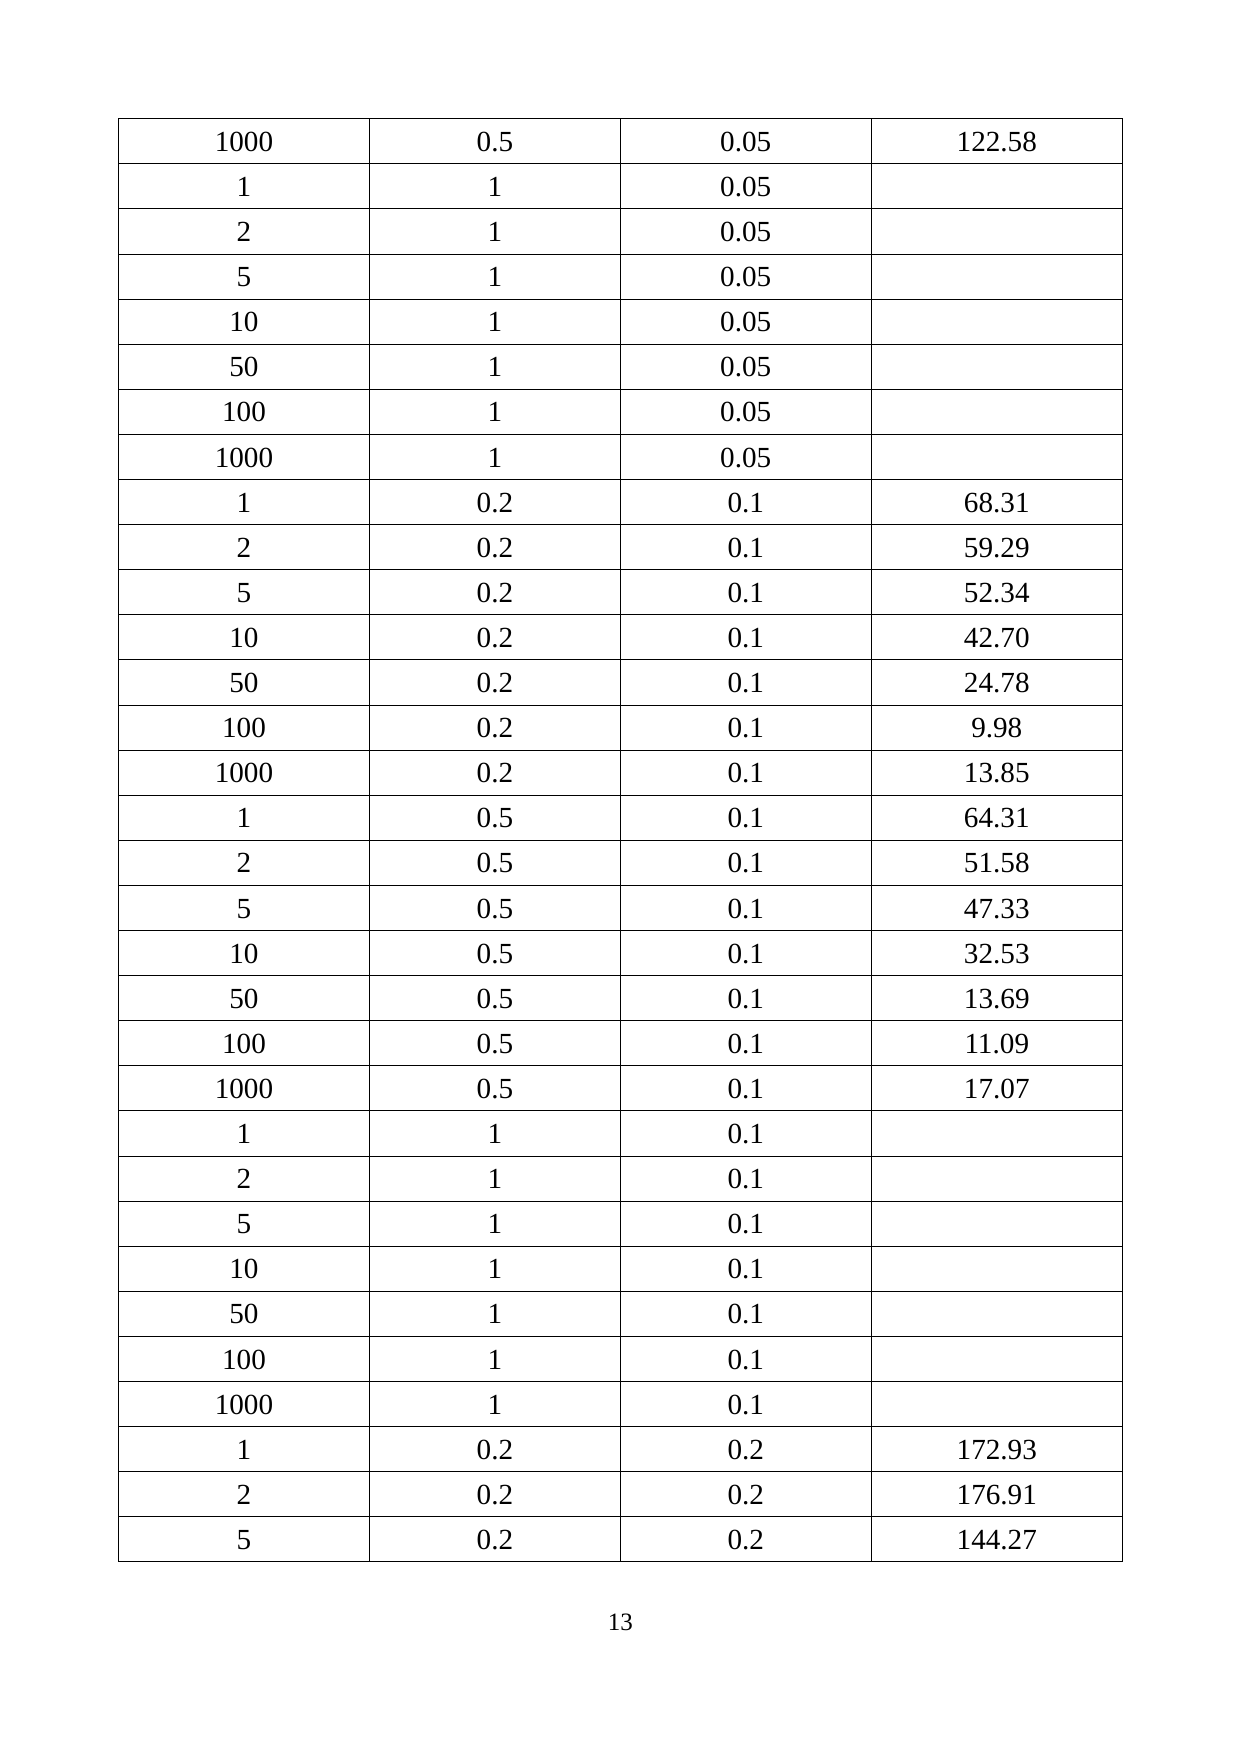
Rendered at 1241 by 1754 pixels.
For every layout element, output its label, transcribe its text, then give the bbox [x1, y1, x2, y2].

table_cell 0.05 [621, 255, 871, 298]
table_cell [872, 1157, 1122, 1201]
table_cell 0.5 [370, 1021, 620, 1065]
table_cell 1000 [119, 435, 369, 479]
table_cell 2 [119, 841, 369, 885]
table_cell 5 [119, 1202, 369, 1246]
table_cell 50 [119, 1292, 369, 1336]
table_cell 144.27 [872, 1517, 1122, 1561]
table_cell 50 [119, 660, 369, 704]
table_cell 0.1 [621, 1337, 871, 1381]
table_cell 0.05 [621, 209, 871, 253]
table_cell 64.31 [872, 796, 1122, 840]
table_cell 0.2 [370, 615, 620, 659]
table_cell [872, 345, 1122, 389]
table_cell 9.98 [872, 706, 1122, 749]
table_cell [872, 390, 1122, 434]
table_cell 0.1 [621, 1021, 871, 1065]
table_cell 10 [119, 1247, 369, 1291]
table_cell 100 [119, 706, 369, 749]
table_cell 1 [119, 796, 369, 840]
table_cell 1 [370, 300, 620, 344]
table_cell 13.69 [872, 976, 1122, 1020]
table_cell 0.2 [370, 1472, 620, 1516]
table_cell 0.1 [621, 1247, 871, 1291]
table_cell 0.2 [621, 1517, 871, 1561]
table_cell 0.1 [621, 1202, 871, 1246]
table_cell 0.05 [621, 390, 871, 434]
table_cell 47.33 [872, 886, 1122, 930]
table_cell 59.29 [872, 525, 1122, 569]
table_cell 0.1 [621, 1157, 871, 1201]
table_cell 2 [119, 1472, 369, 1516]
table_cell 0.1 [621, 796, 871, 840]
table_cell 0.05 [621, 435, 871, 479]
table_cell 100 [119, 1337, 369, 1381]
table_cell 0.05 [621, 164, 871, 208]
table_cell 0.2 [370, 525, 620, 569]
table_cell 1000 [119, 1066, 369, 1110]
table_cell 0.1 [621, 570, 871, 614]
table_cell 0.5 [370, 119, 620, 163]
table_cell [872, 255, 1122, 298]
table_cell 0.2 [370, 480, 620, 524]
table_cell 0.05 [621, 119, 871, 163]
table_cell 10 [119, 931, 369, 975]
table_cell 24.78 [872, 660, 1122, 704]
table_cell 0.05 [621, 345, 871, 389]
table_cell 0.1 [621, 525, 871, 569]
table_cell 5 [119, 570, 369, 614]
table_cell 0.1 [621, 976, 871, 1020]
table_cell 32.53 [872, 931, 1122, 975]
table_cell 0.5 [370, 931, 620, 975]
table_cell 1 [370, 1292, 620, 1336]
table_cell 1000 [119, 1382, 369, 1426]
table_cell 1 [119, 480, 369, 524]
table_cell 1 [370, 164, 620, 208]
table_cell 13.85 [872, 751, 1122, 795]
table_cell 0.1 [621, 615, 871, 659]
table_cell 2 [119, 209, 369, 253]
table_cell 52.34 [872, 570, 1122, 614]
table_cell 0.2 [370, 1427, 620, 1471]
table_cell 50 [119, 976, 369, 1020]
table_cell 51.58 [872, 841, 1122, 885]
table_cell 0.1 [621, 660, 871, 704]
table_cell 0.2 [621, 1427, 871, 1471]
table_cell 0.5 [370, 886, 620, 930]
table_cell 0.5 [370, 976, 620, 1020]
table_cell [872, 209, 1122, 253]
table_cell 1 [370, 1157, 620, 1201]
table_cell 0.1 [621, 751, 871, 795]
table_cell 5 [119, 255, 369, 298]
table_cell [872, 1202, 1122, 1246]
table_cell 10 [119, 300, 369, 344]
table_cell 1 [370, 1247, 620, 1291]
table_cell 176.91 [872, 1472, 1122, 1516]
table_cell 50 [119, 345, 369, 389]
table_cell 0.2 [370, 706, 620, 749]
table_cell 1 [370, 435, 620, 479]
table_cell [872, 1111, 1122, 1156]
table_cell 0.5 [370, 1066, 620, 1110]
table_cell 1 [119, 164, 369, 208]
table_cell 0.1 [621, 886, 871, 930]
table_cell [872, 164, 1122, 208]
table_cell 0.2 [370, 751, 620, 795]
table_cell 1 [370, 209, 620, 253]
table_cell 0.1 [621, 1111, 871, 1156]
table_cell 100 [119, 390, 369, 434]
table_cell 0.2 [370, 1517, 620, 1561]
table_cell [872, 1382, 1122, 1426]
table_cell 0.2 [370, 660, 620, 704]
table_cell 1 [370, 1337, 620, 1381]
table_cell 0.1 [621, 931, 871, 975]
table_cell 68.31 [872, 480, 1122, 524]
table_cell 1 [119, 1111, 369, 1156]
table_cell 1 [370, 1382, 620, 1426]
table_cell 1 [119, 1427, 369, 1471]
table_cell 10 [119, 615, 369, 659]
table_cell 1 [370, 255, 620, 298]
table_cell 0.1 [621, 841, 871, 885]
table_cell 0.1 [621, 1292, 871, 1336]
table_cell 1000 [119, 751, 369, 795]
table_cell 2 [119, 525, 369, 569]
table_cell [872, 1337, 1122, 1381]
table_cell 17.07 [872, 1066, 1122, 1110]
table_cell 5 [119, 886, 369, 930]
table_cell 1000 [119, 119, 369, 163]
table_cell 172.93 [872, 1427, 1122, 1471]
table_cell [872, 300, 1122, 344]
table_cell 1 [370, 390, 620, 434]
table_cell 2 [119, 1157, 369, 1201]
table_cell 11.09 [872, 1021, 1122, 1065]
table_cell 0.5 [370, 796, 620, 840]
table_cell [872, 1292, 1122, 1336]
table_cell 1 [370, 1111, 620, 1156]
table_cell 122.58 [872, 119, 1122, 163]
table_cell 0.1 [621, 706, 871, 749]
table_cell 0.1 [621, 1382, 871, 1426]
table_cell 1 [370, 345, 620, 389]
table_cell [872, 435, 1122, 479]
table_cell 0.5 [370, 841, 620, 885]
table_cell 0.1 [621, 1066, 871, 1110]
table_cell 0.05 [621, 300, 871, 344]
table_cell 42.70 [872, 615, 1122, 659]
table_cell 100 [119, 1021, 369, 1065]
table_cell 5 [119, 1517, 369, 1561]
table_cell 0.1 [621, 480, 871, 524]
table_cell 0.2 [621, 1472, 871, 1516]
table_cell [872, 1247, 1122, 1291]
table_cell 1 [370, 1202, 620, 1246]
table_cell 0.2 [370, 570, 620, 614]
